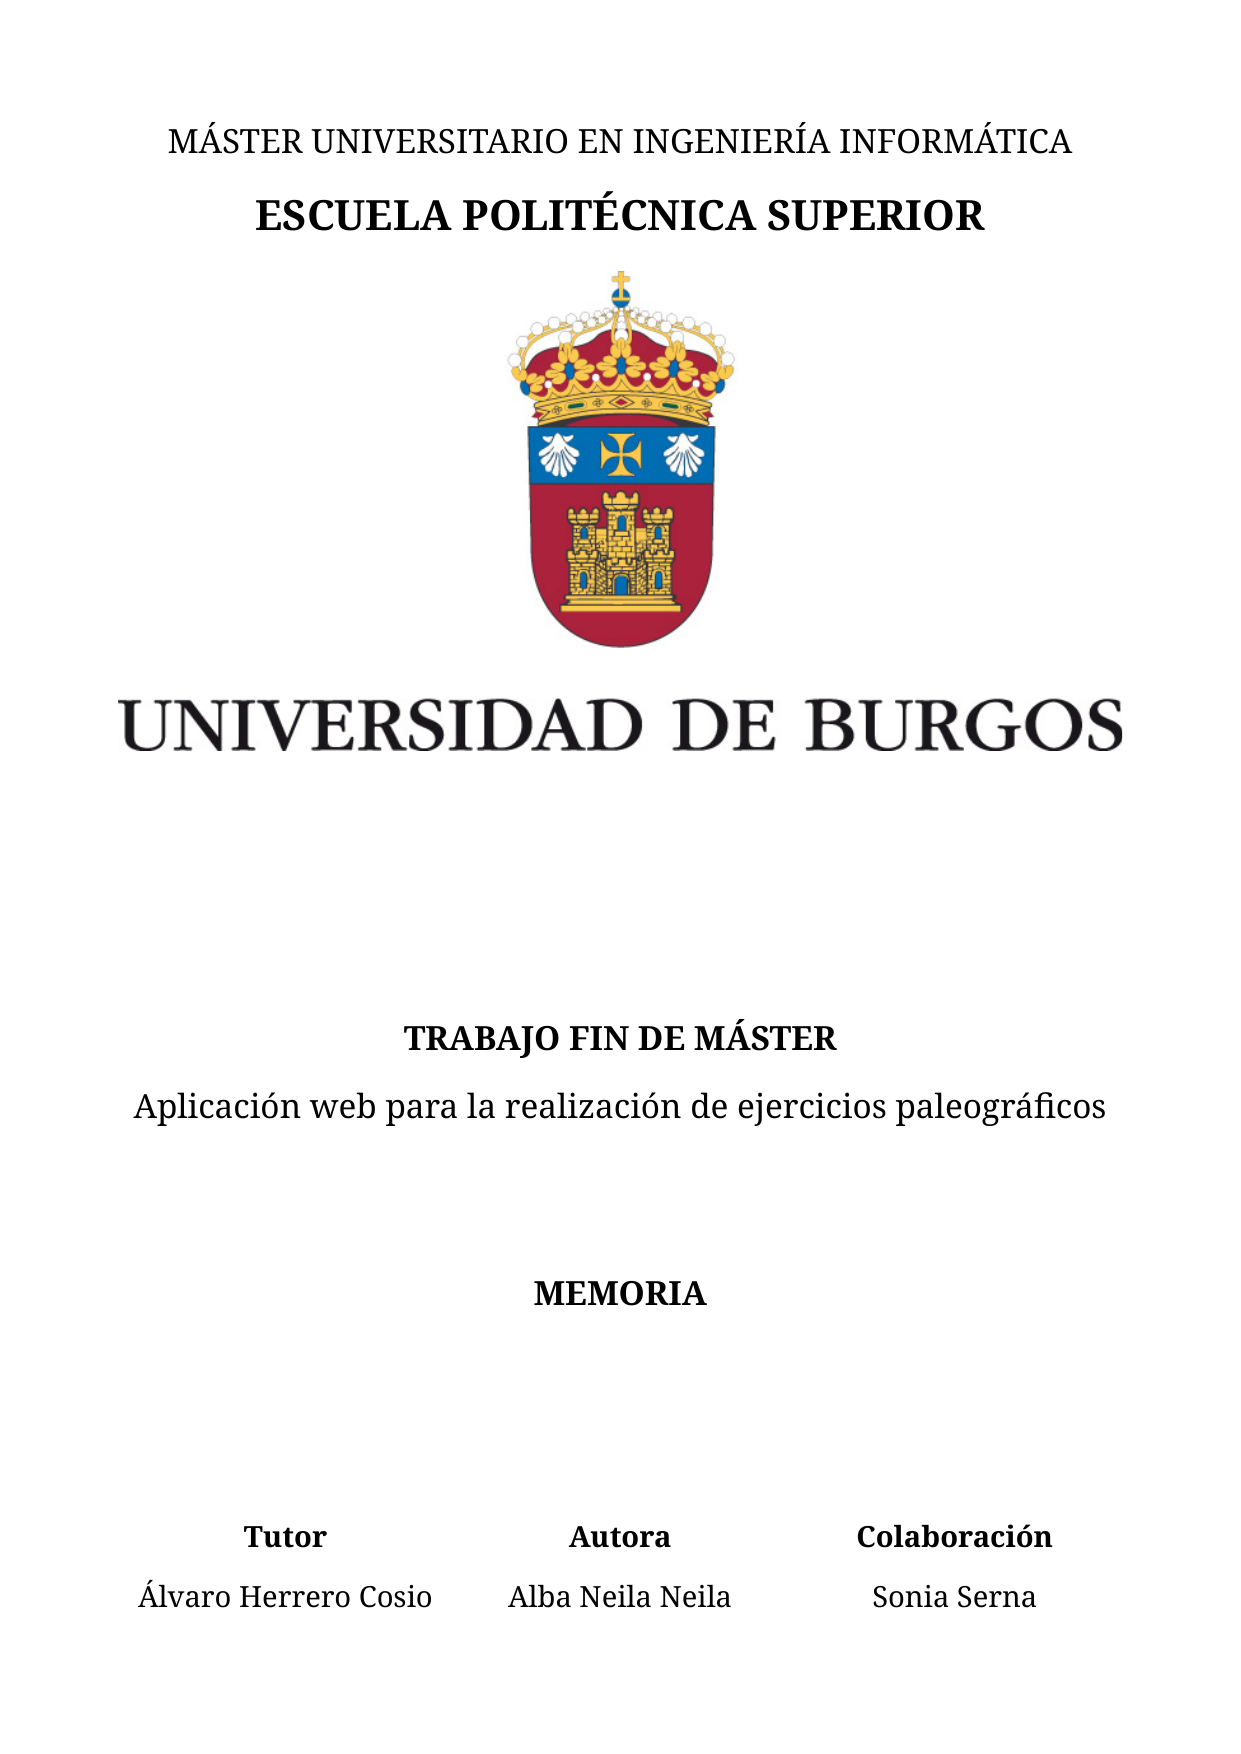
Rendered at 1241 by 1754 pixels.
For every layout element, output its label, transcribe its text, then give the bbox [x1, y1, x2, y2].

text Tutor [118, 1517, 453, 1556]
text TRABAJO FIN DE MÁSTER [118, 1015, 1122, 1060]
text Alba Neila Neila [453, 1576, 787, 1616]
picture [118, 271, 1123, 751]
text Sonia Serna [787, 1576, 1122, 1616]
text Álvaro Herrero Cosio [118, 1576, 453, 1616]
text ESCUELA POLITÉCNICA SUPERIOR [118, 186, 1122, 243]
text Colaboración [787, 1517, 1122, 1556]
text MÁSTER UNIVERSITARIO EN INGENIERÍA INFORMÁTICA [118, 118, 1122, 163]
text MEMORIA [118, 1270, 1122, 1315]
text Autora [453, 1517, 787, 1556]
text Aplicación web para la realización de ejercicios paleográficos [118, 1083, 1122, 1128]
